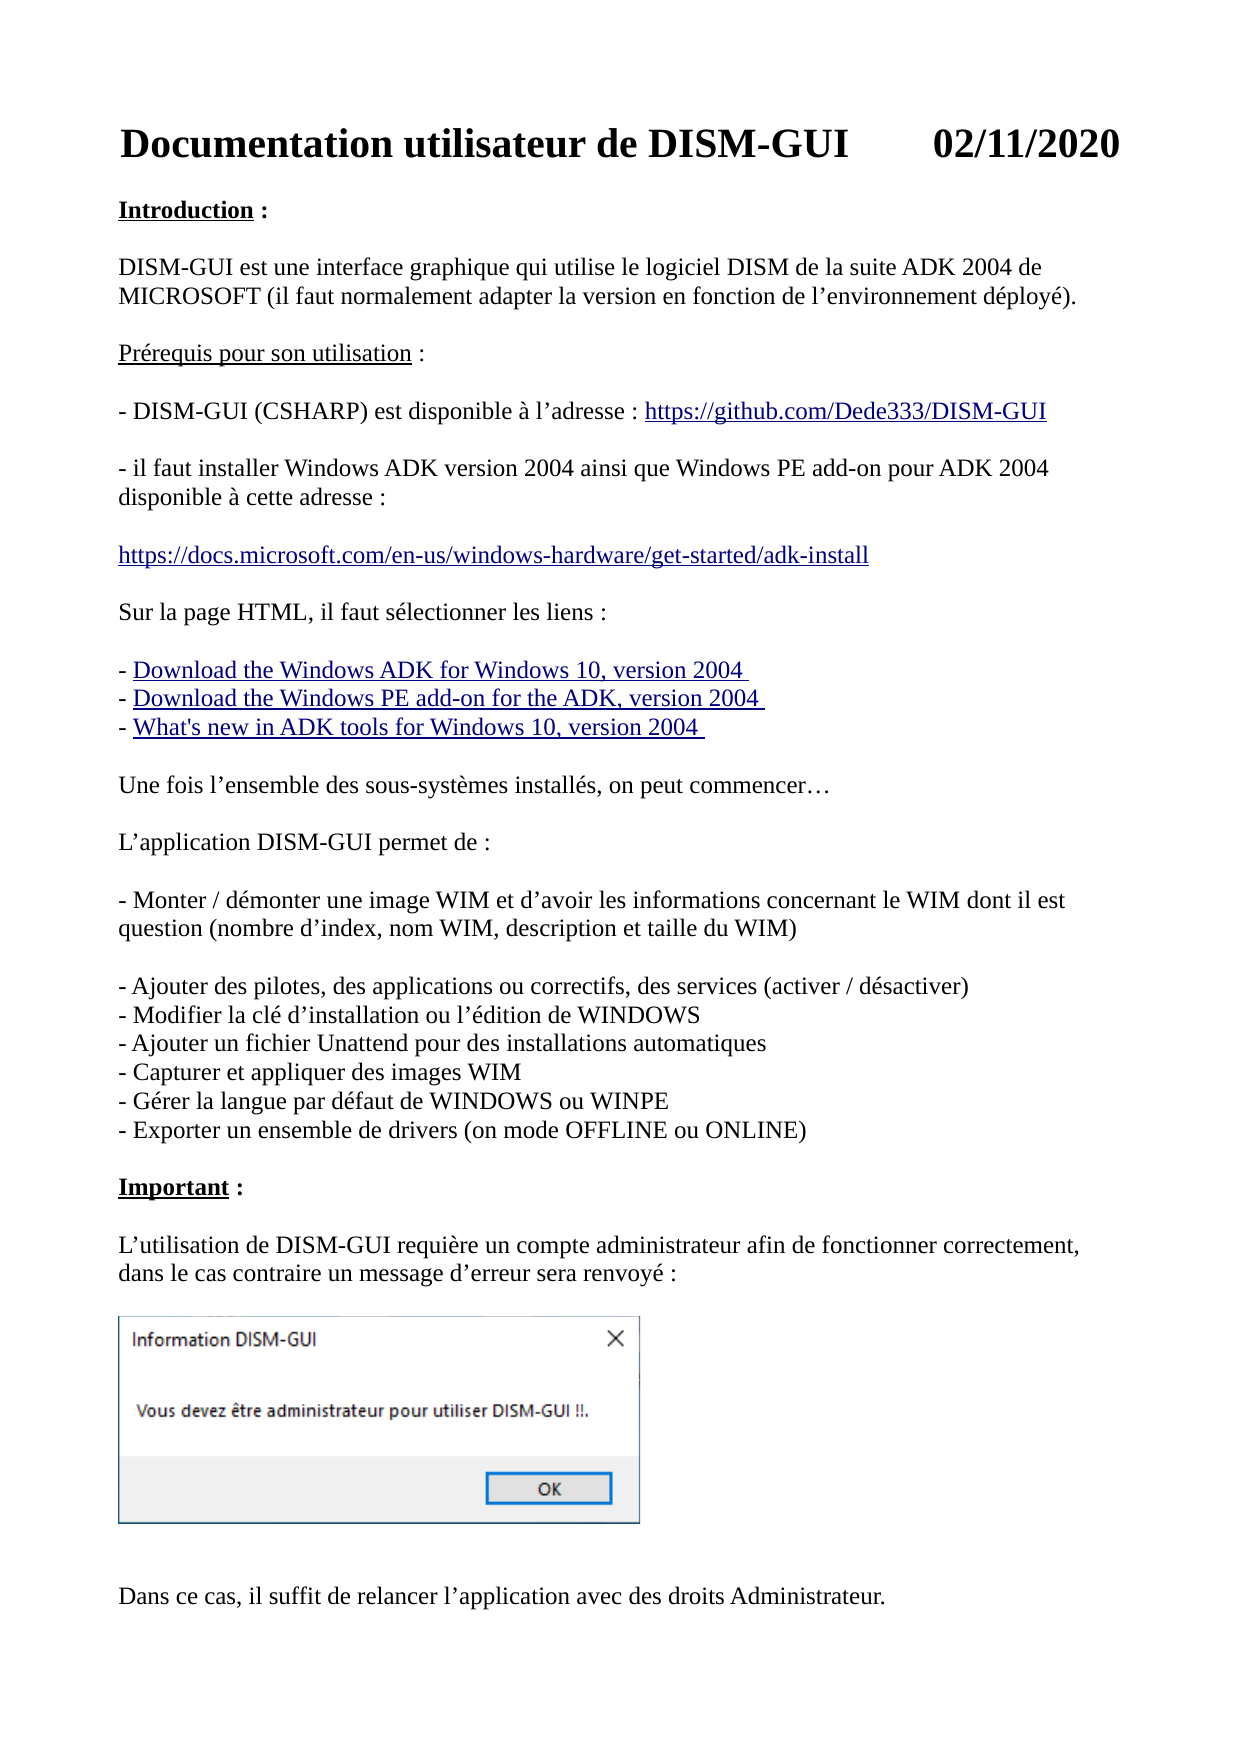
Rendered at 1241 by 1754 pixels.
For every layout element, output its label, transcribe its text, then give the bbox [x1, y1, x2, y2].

picture [118, 1316, 640, 1524]
text Important : [118, 1172, 1122, 1201]
text - Modifier la clé d’installation ou l’édition de WINDOWS [118, 1000, 1122, 1028]
text DISM-GUI est une interface graphique qui utilise le logiciel DISM de la suite ADK 2004 de MICROSOFT (il faut normalement adapter la version en fonction de l’environnement déployé). [118, 252, 1122, 310]
text Prérequis pour son utilisation : [118, 338, 1122, 367]
text Sur la page HTML, il faut sélectionner les liens : [118, 597, 1122, 626]
text - il faut installer Windows ADK version 2004 ainsi que Windows PE add-on pour ADK 2004 disponible à cette adresse : [118, 453, 1122, 511]
text Une fois l’ensemble des sous-systèmes installés, on peut commencer… [118, 770, 1122, 798]
text - Ajouter un fichier Unattend pour des installations automatiques [118, 1028, 1122, 1057]
text Dans ce cas, il suffit de relancer l’application avec des droits Administrateur. [118, 1581, 1122, 1610]
text - Download the Windows PE add-on for the ADK, version 2004 [118, 683, 1122, 712]
text - What's new in ADK tools for Windows 10, version 2004 [118, 712, 1122, 741]
text - Ajouter des pilotes, des applications ou correctifs, des services (activer / désactiver) [118, 971, 1122, 1000]
text L’utilisation de DISM-GUI requière un compte administrateur afin de fonctionner correctement, dans le cas contraire un message d’erreur sera renvoyé : [118, 1230, 1122, 1287]
text Documentation utilisateur de DISM-GUI 02/11/2020 [118, 118, 1122, 166]
text Introduction : [118, 195, 1122, 223]
text - Gérer la langue par défaut de WINDOWS ou WINPE [118, 1086, 1122, 1115]
text L’application DISM-GUI permet de : [118, 827, 1122, 856]
text - Download the Windows ADK for Windows 10, version 2004 [118, 655, 1122, 683]
text - Monter / démonter une image WIM et d’avoir les informations concernant le WIM dont il est question (nombre d’index, nom WIM, description et taille du WIM) [118, 885, 1122, 942]
text - Capturer et appliquer des images WIM [118, 1057, 1122, 1086]
text - DISM-GUI (CSHARP) est disponible à l’adresse : https://github.com/Dede333/DISM-GUI [118, 396, 1122, 425]
text - Exporter un ensemble de drivers (on mode OFFLINE ou ONLINE) [118, 1115, 1122, 1143]
text https://docs.microsoft.com/en-us/windows-hardware/get-started/adk-install [118, 540, 1122, 568]
